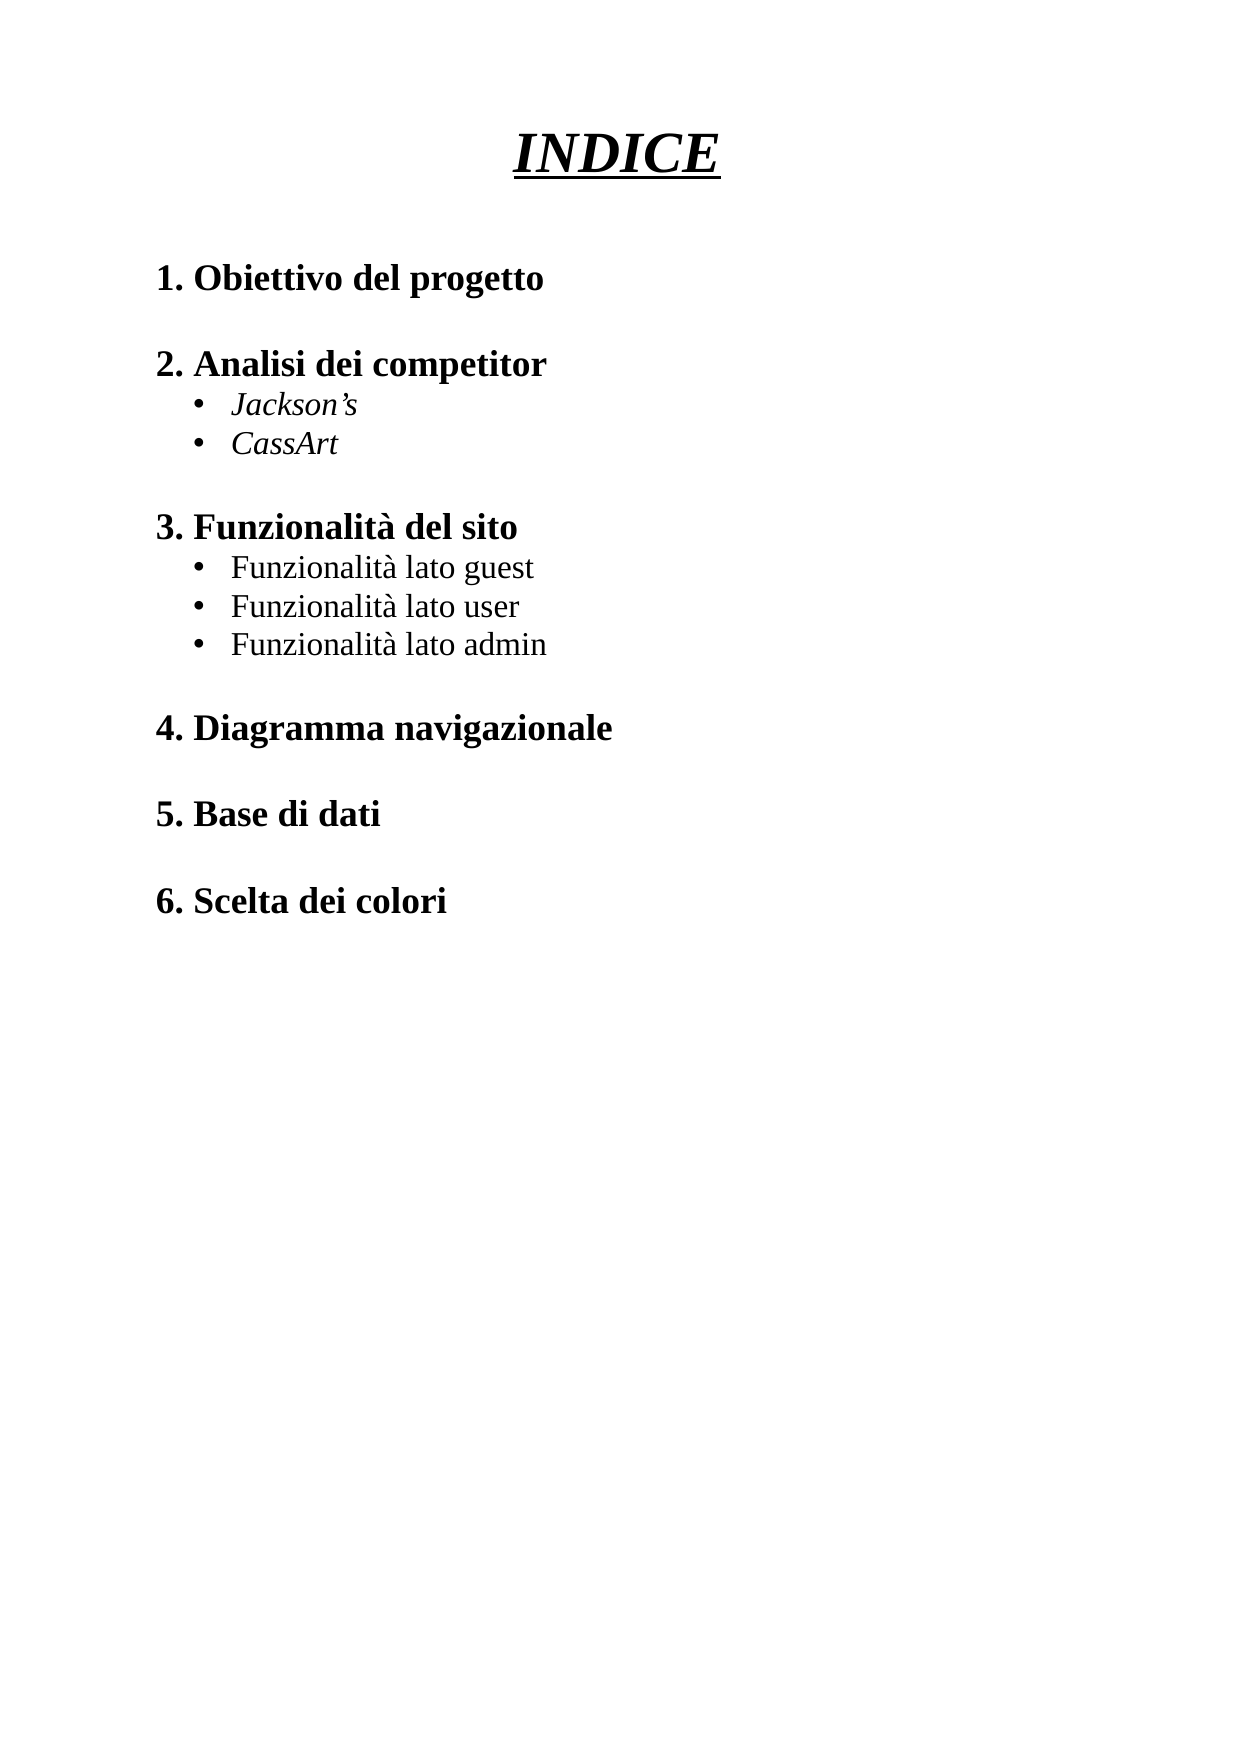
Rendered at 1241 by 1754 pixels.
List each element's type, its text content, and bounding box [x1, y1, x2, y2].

list Diagramma navigazionale [156, 706, 1122, 749]
list Analisi dei competitor [156, 341, 1122, 384]
list Jackson’s [193, 384, 1122, 423]
list Funzionalità lato guest [193, 547, 1122, 586]
list Base di dati [156, 792, 1122, 835]
list Funzionalità lato user [193, 586, 1122, 624]
list Funzionalità lato admin [193, 624, 1122, 662]
title INDICE [118, 118, 1122, 185]
list Obiettivo del progetto [156, 255, 1122, 298]
list Scelta dei colori [156, 878, 1122, 921]
list Funzionalità del sito [156, 504, 1122, 547]
list CassArt [193, 423, 1122, 461]
